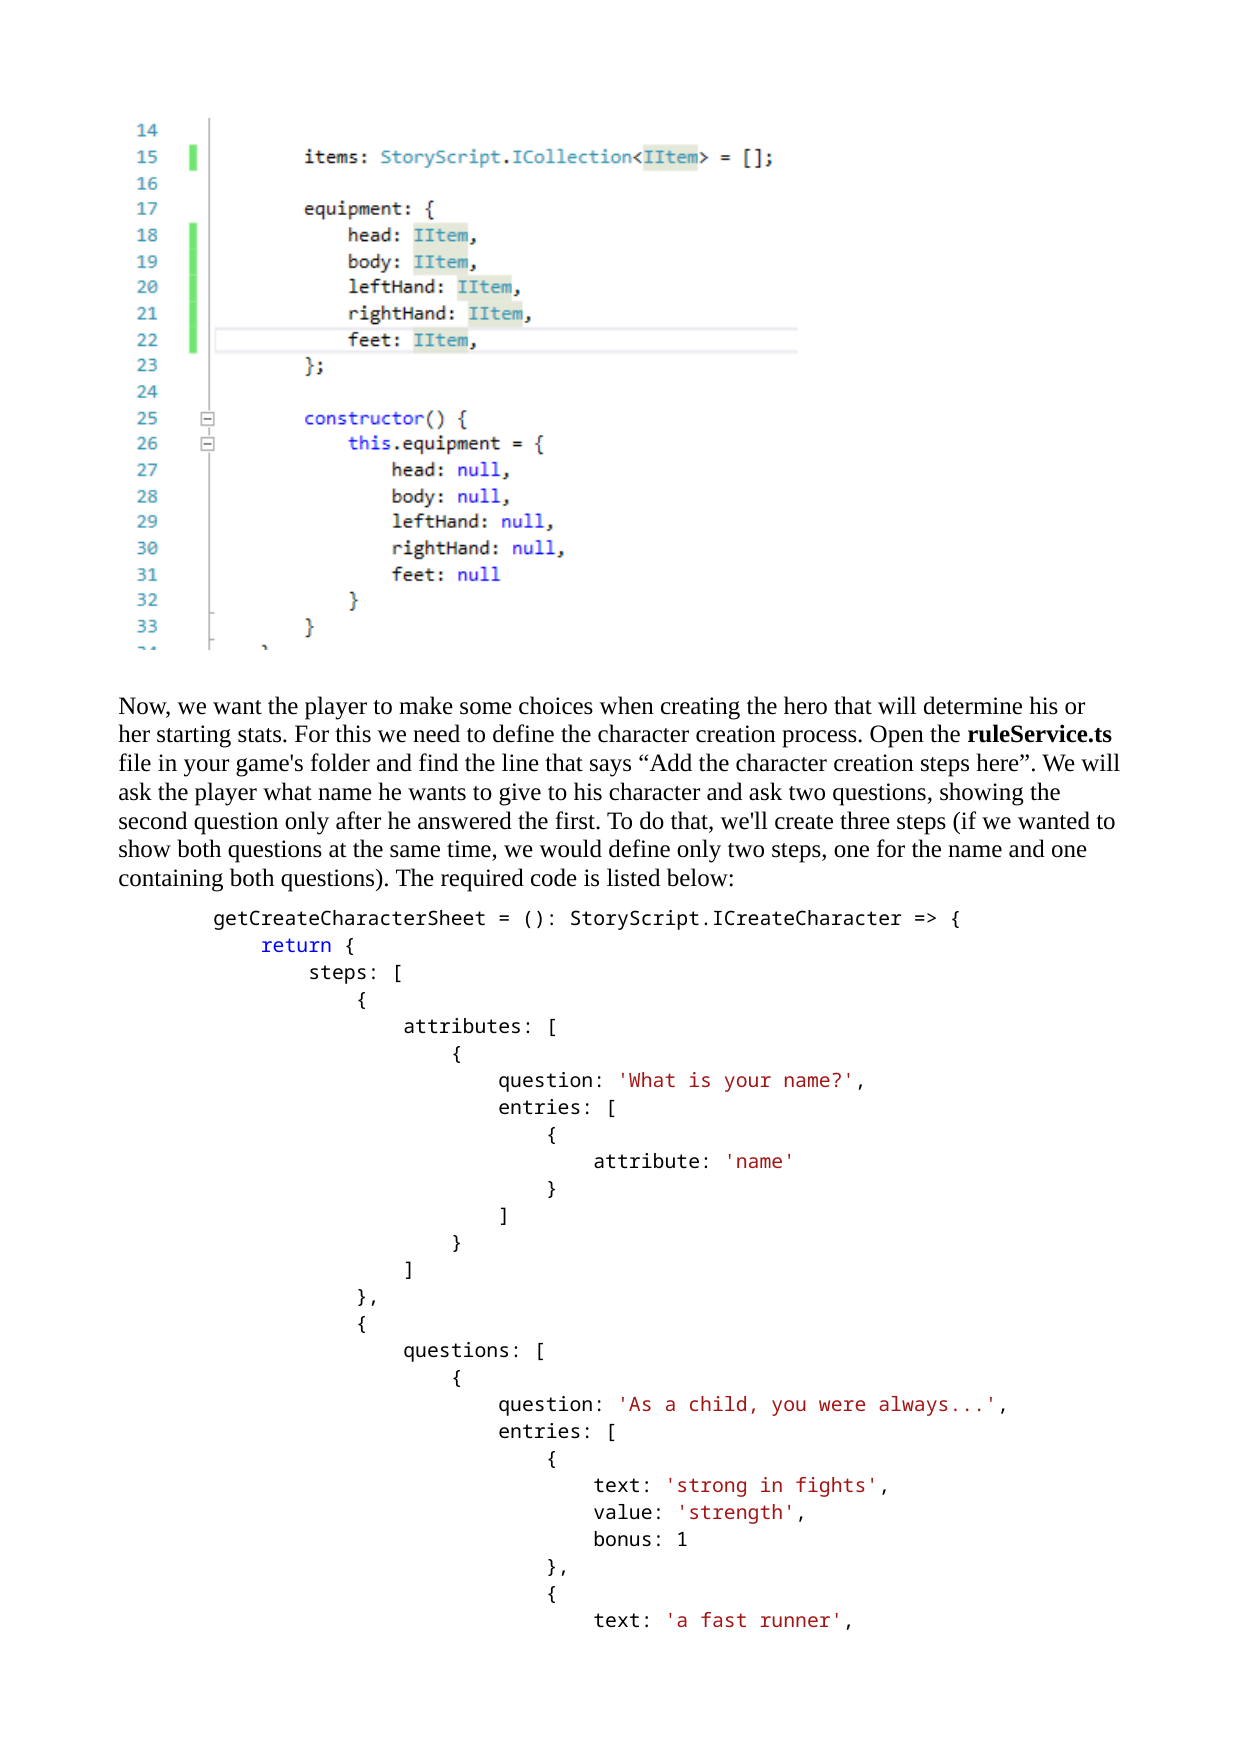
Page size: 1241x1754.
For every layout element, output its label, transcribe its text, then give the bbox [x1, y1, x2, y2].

text getCreateCharacterSheet = (): StoryScript.ICreateCharacter => { [118, 904, 1122, 931]
text ] [118, 1255, 1122, 1282]
text attribute: 'name' [118, 1147, 1122, 1174]
text }, [118, 1552, 1122, 1579]
text } [118, 1174, 1122, 1201]
picture [118, 118, 798, 650]
text attributes: [ [118, 1012, 1122, 1039]
text { [118, 1579, 1122, 1606]
text value: 'strength', [118, 1498, 1122, 1525]
text return { [118, 931, 1122, 958]
text { [118, 1309, 1122, 1336]
text { [118, 985, 1122, 1012]
text text: 'strong in fights', [118, 1471, 1122, 1498]
text { [118, 1363, 1122, 1390]
text entries: [ [118, 1093, 1122, 1120]
text }, [118, 1282, 1122, 1309]
text { [118, 1039, 1122, 1066]
text question: 'What is your name?', [118, 1066, 1122, 1093]
text ] [118, 1201, 1122, 1228]
text text: 'a fast runner', [118, 1606, 1122, 1633]
text entries: [ [118, 1417, 1122, 1444]
text questions: [ [118, 1336, 1122, 1363]
text bonus: 1 [118, 1525, 1122, 1552]
text question: 'As a child, you were always...', [118, 1390, 1122, 1417]
text } [118, 1228, 1122, 1255]
text { [118, 1120, 1122, 1147]
text steps: [ [118, 958, 1122, 985]
text { [118, 1444, 1122, 1471]
text Now, we want the player to make some choices when creating the hero that will determine his or her starting stats. For this we need to define the character creation process. Open the ruleService.ts file in your game's folder and find the line that says “Add the character creation steps here”. We will ask the player what name he wants to give to his character and ask two questions, showing the second question only after he answered the first. To do that, we'll create three steps (if we wanted to show both questions at the same time, we would define only two steps, one for the name and one containing both questions). The required code is listed below: [118, 691, 1122, 892]
